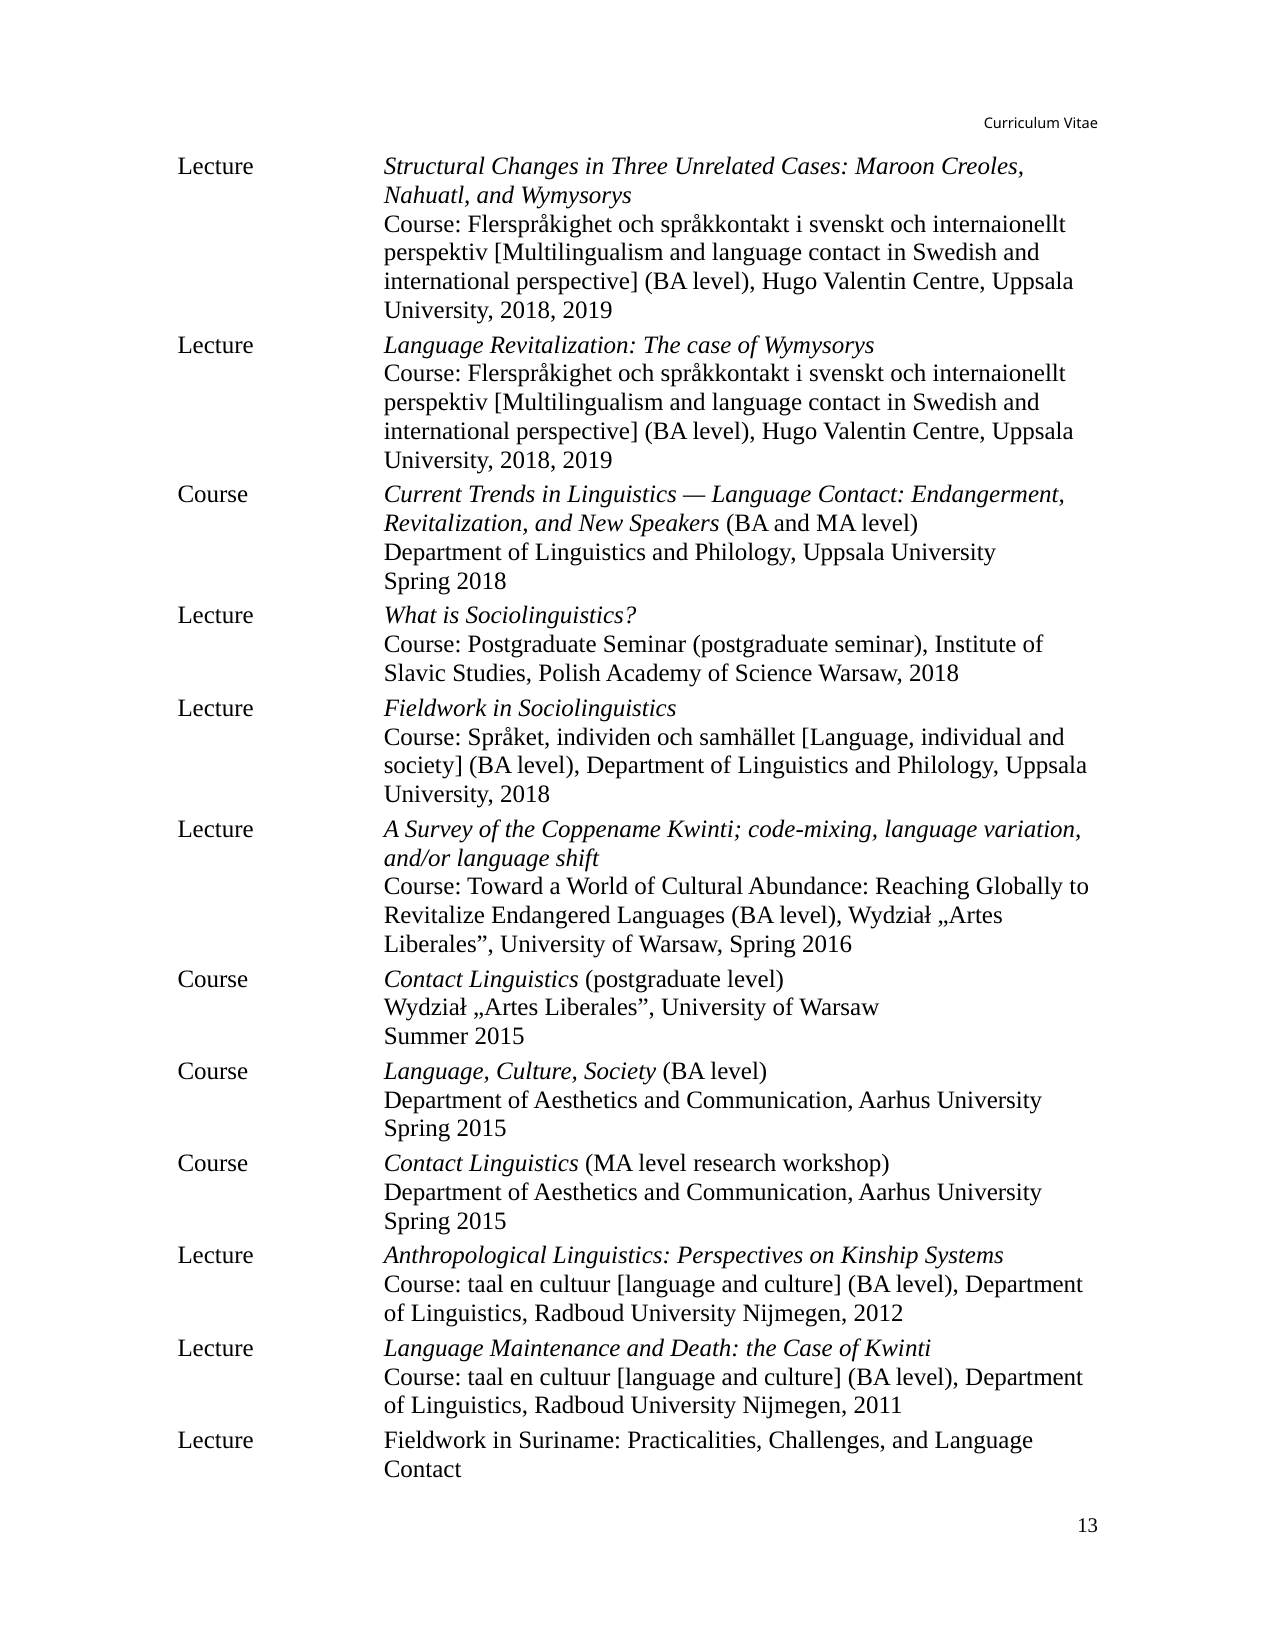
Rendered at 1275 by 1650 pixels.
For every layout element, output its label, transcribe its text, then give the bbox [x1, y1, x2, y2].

text Department of Linguistics and Philology, Uppsala University [177, 537, 1098, 566]
text Lecture A Survey of the Coppename Kwinti; code-mixing, language variation, and/or language shift [177, 814, 1098, 871]
text Lecture Language Maintenance and Death: the Case of Kwinti [177, 1333, 1098, 1362]
text Course: Flerspråkighet och språkkontakt i svenskt och internaionellt perspektiv [Multilingualism and language contact in Swedish and international perspective] (BA level), Hugo Valentin Centre, Uppsala University, 2018, 2019 [177, 358, 1098, 473]
text Course: Språket, individen och samhället [Language, individual and society] (BA level), Department of Linguistics and Philology, Uppsala University, 2018 [177, 722, 1098, 808]
text Lecture Language Revitalization: The case of Wymysorys [177, 330, 1098, 358]
text Lecture Fieldwork in Sociolinguistics [177, 693, 1098, 722]
text Course Contact Linguistics (postgraduate level) [177, 964, 1098, 992]
text Wydział „Artes Liberales”, University of Warsaw [177, 992, 1098, 1021]
text Course: Toward a World of Cultural Abundance: Reaching Globally to Revitalize Endangered Languages (BA level), Wydział „Artes Liberales”, University of Warsaw, Spring 2016 [177, 871, 1098, 958]
text Course Language, Culture, Society (BA level) [177, 1056, 1098, 1085]
text Lecture What is Sociolinguistics? [177, 601, 1098, 629]
text Lecture Structural Changes in Three Unrelated Cases: Maroon Creoles, Nahuatl, and Wymysorys [177, 151, 1098, 209]
text Course Current Trends in Linguistics — Language Contact: Endangerment, Revitalization, and New Speakers (BA and MA level) [177, 479, 1098, 537]
text Lecture Fieldwork in Suriname: Practicalities, Challenges, and Language Contact [177, 1425, 1098, 1483]
text Spring 2015 [177, 1206, 1098, 1234]
text Course Contact Linguistics (MA level research workshop) [177, 1148, 1098, 1177]
text Department of Aesthetics and Communication, Aarhus University [177, 1085, 1098, 1113]
text Spring 2015 [177, 1113, 1098, 1142]
text Course: Postgraduate Seminar (postgraduate seminar), Institute of Slavic Studies, Polish Academy of Science Warsaw, 2018 [177, 629, 1098, 687]
text Spring 2018 [177, 566, 1098, 594]
text Course: taal en cultuur [language and culture] (BA level), Department of Linguistics, Radboud University Nijmegen, 2011 [177, 1362, 1098, 1419]
text Summer 2015 [177, 1021, 1098, 1050]
text Course: taal en cultuur [language and culture] (BA level), Department of Linguistics, Radboud University Nijmegen, 2012 [177, 1269, 1098, 1327]
text Lecture Anthropological Linguistics: Perspectives on Kinship Systems [177, 1241, 1098, 1269]
text Department of Aesthetics and Communication, Aarhus University [177, 1177, 1098, 1206]
text Course: Flerspråkighet och språkkontakt i svenskt och internaionellt perspektiv [Multilingualism and language contact in Swedish and international perspective] (BA level), Hugo Valentin Centre, Uppsala University, 2018, 2019 [177, 209, 1098, 324]
